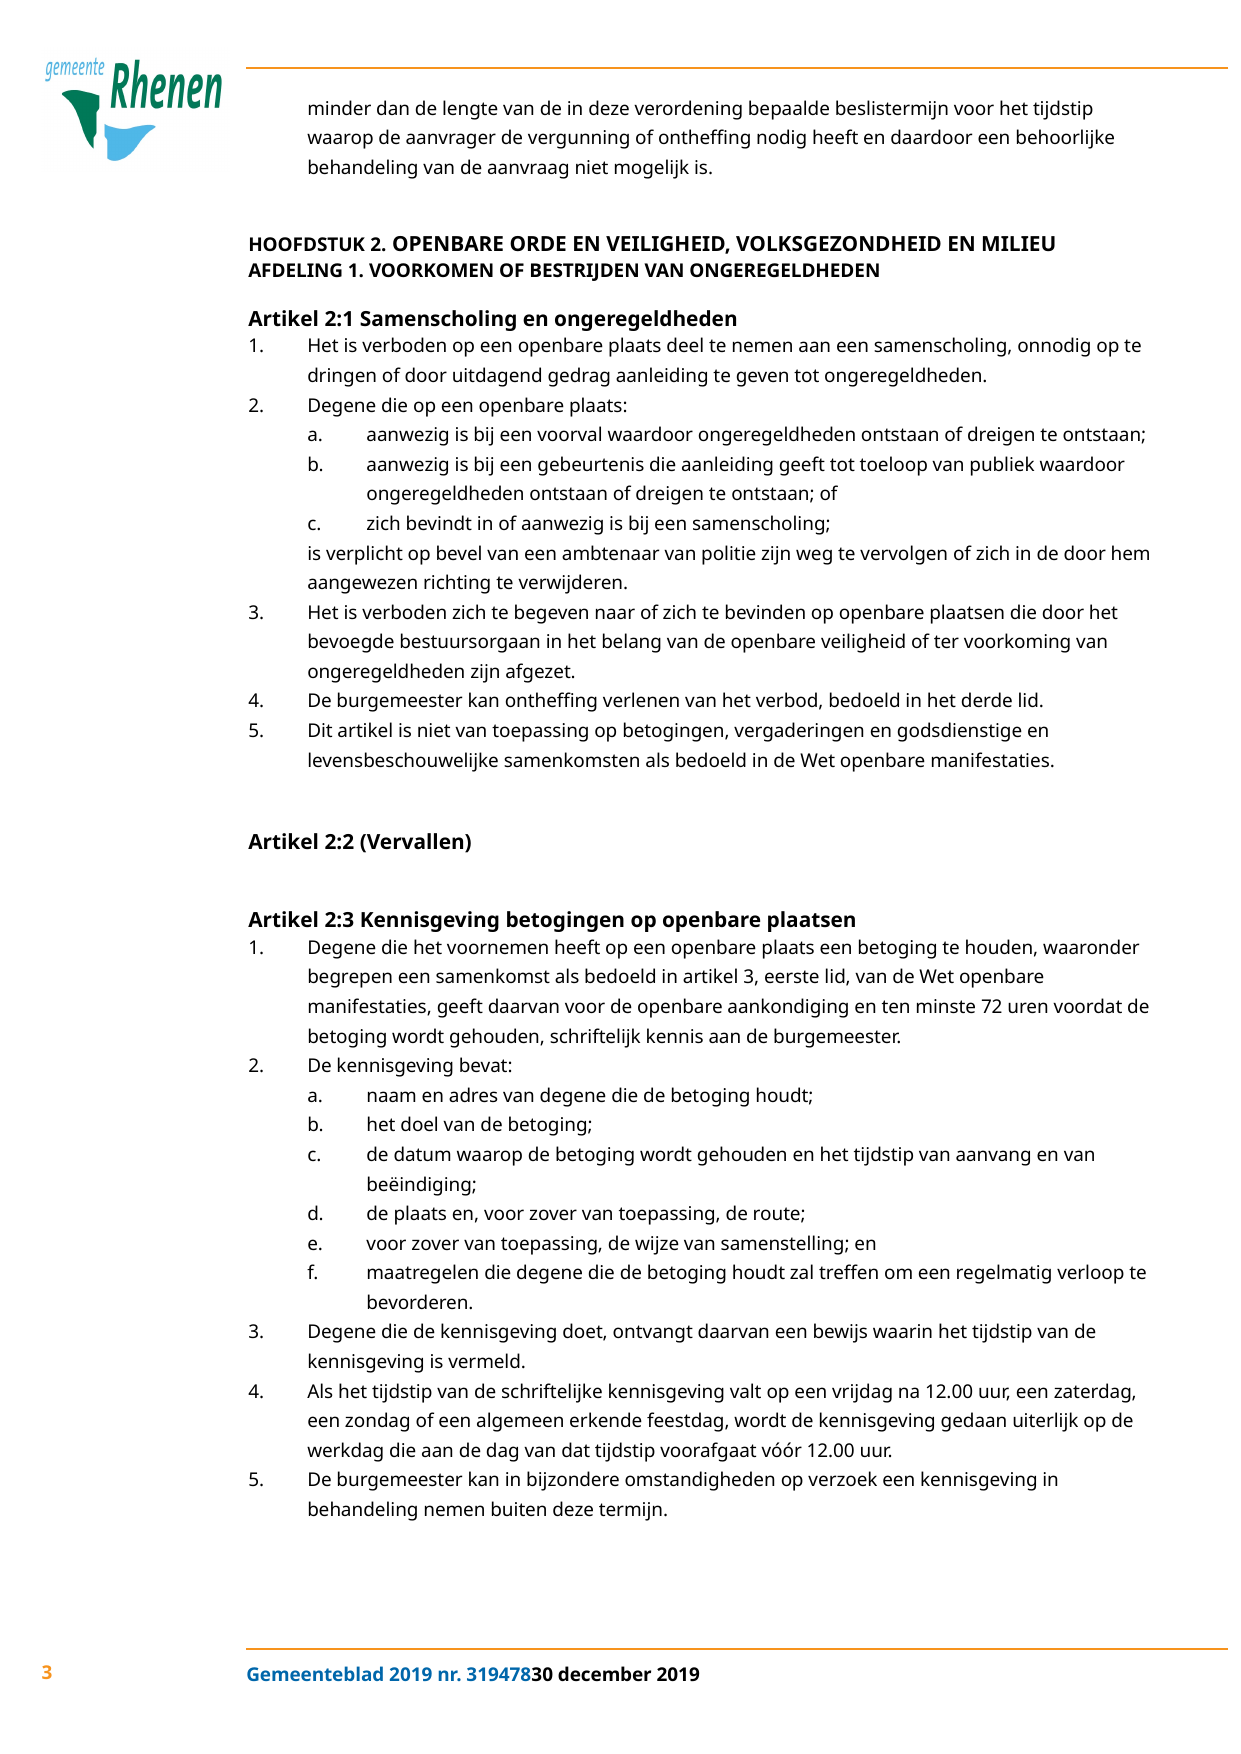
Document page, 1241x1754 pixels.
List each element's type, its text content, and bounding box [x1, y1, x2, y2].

text HOOFDSTUK 2. OPENBARE ORDE EN VEILIGHEID, VOLKSGEZONDHEID EN MILIEU [248, 229, 1152, 258]
list aanwezig is bij een gebeurtenis die aanleiding geeft tot toeloop van publiek waardoor ongeregeldheden ontstaan of dreigen te ontstaan; of [307, 451, 1152, 506]
list Degene die de kennisgeving doet, ontvangt daarvan een bewijs waarin het tijdstip van de kennisgeving is vermeld. [248, 1319, 1152, 1374]
list Degene die het voornemen heeft op een openbare plaats een betoging te houden, waaronder begrepen een samenkomst als bedoeld in artikel 3, eerste lid, van de Wet openbare manifestaties, geeft daarvan voor de openbare aankondiging en ten minste 72 uren voordat de betoging wordt gehouden, schriftelijk kennis aan de burgemeester. [248, 934, 1152, 1048]
list De burgemeester kan ontheffing verlenen van het verbod, bedoeld in het derde lid. [248, 688, 1152, 713]
text AFDELING 1. VOORKOMEN OF BESTRIJDEN VAN ONGEREGELDHEDEN [248, 258, 1152, 283]
list minder dan de lengte van de in deze verordening bepaalde beslistermijn voor het tijdstip waarop de aanvrager de vergunning of ontheffing nodig heeft en daardoor een behoorlijke behandeling van de aanvraag niet mogelijk is. [248, 95, 1152, 180]
list is verplicht op bevel van een ambtenaar van politie zijn weg te vervolgen of zich in de door hem aangewezen richting te verwijderen. [248, 540, 1152, 595]
list Het is verboden zich te begeven naar of zich te bevinden op openbare plaatsen die door het bevoegde bestuursorgaan in het belang van de openbare veiligheid of ter voorkoming van ongeregeldheden zijn afgezet. [248, 599, 1152, 684]
picture [41, 47, 231, 172]
text Artikel 2:3 Kennisgeving betogingen op openbare plaatsen [248, 906, 1152, 934]
list De burgemeester kan in bijzondere omstandigheden op verzoek een kennisgeving in behandeling nemen buiten deze termijn. [248, 1467, 1152, 1522]
list voor zover van toepassing, de wijze van samenstelling; en [307, 1230, 1152, 1256]
list Als het tijdstip van de schriftelijke kennisgeving valt op een vrijdag na 12.00 uur, een zaterdag, een zondag of een algemeen erkende feestdag, wordt de kennisgeving gedaan uiterlijk op de werkdag die aan de dag van dat tijdstip voorafgaat vóór 12.00 uur. [248, 1378, 1152, 1463]
list de datum waarop de betoging wordt gehouden en het tijdstip van aanvang en van beëindiging; [307, 1141, 1152, 1196]
text Artikel 2:1 Samenscholing en ongeregeldheden [248, 304, 1152, 333]
list zich bevindt in of aanwezig is bij een samenscholing; [307, 510, 1152, 536]
list aanwezig is bij een voorval waardoor ongeregeldheden ontstaan of dreigen te ontstaan; [307, 421, 1152, 447]
list naam en adres van degene die de betoging houdt; [307, 1082, 1152, 1108]
list Degene die op een openbare plaats: [248, 392, 1152, 417]
text Artikel 2:2 (Vervallen) [248, 827, 1152, 855]
list De kennisgeving bevat: [248, 1052, 1152, 1078]
list de plaats en, voor zover van toepassing, de route; [307, 1200, 1152, 1226]
list maatregelen die degene die de betoging houdt zal treffen om een regelmatig verloop te bevorderen. [307, 1259, 1152, 1315]
list het doel van de betoging; [307, 1112, 1152, 1137]
list Dit artikel is niet van toepassing op betogingen, vergaderingen en godsdienstige en levensbeschouwelijke samenkomsten als bedoeld in de Wet openbare manifestaties. [248, 717, 1152, 772]
list Het is verboden op een openbare plaats deel te nemen aan een samenscholing, onnodig op te dringen of door uitdagend gedrag aanleiding te geven tot ongeregeldheden. [248, 333, 1152, 388]
